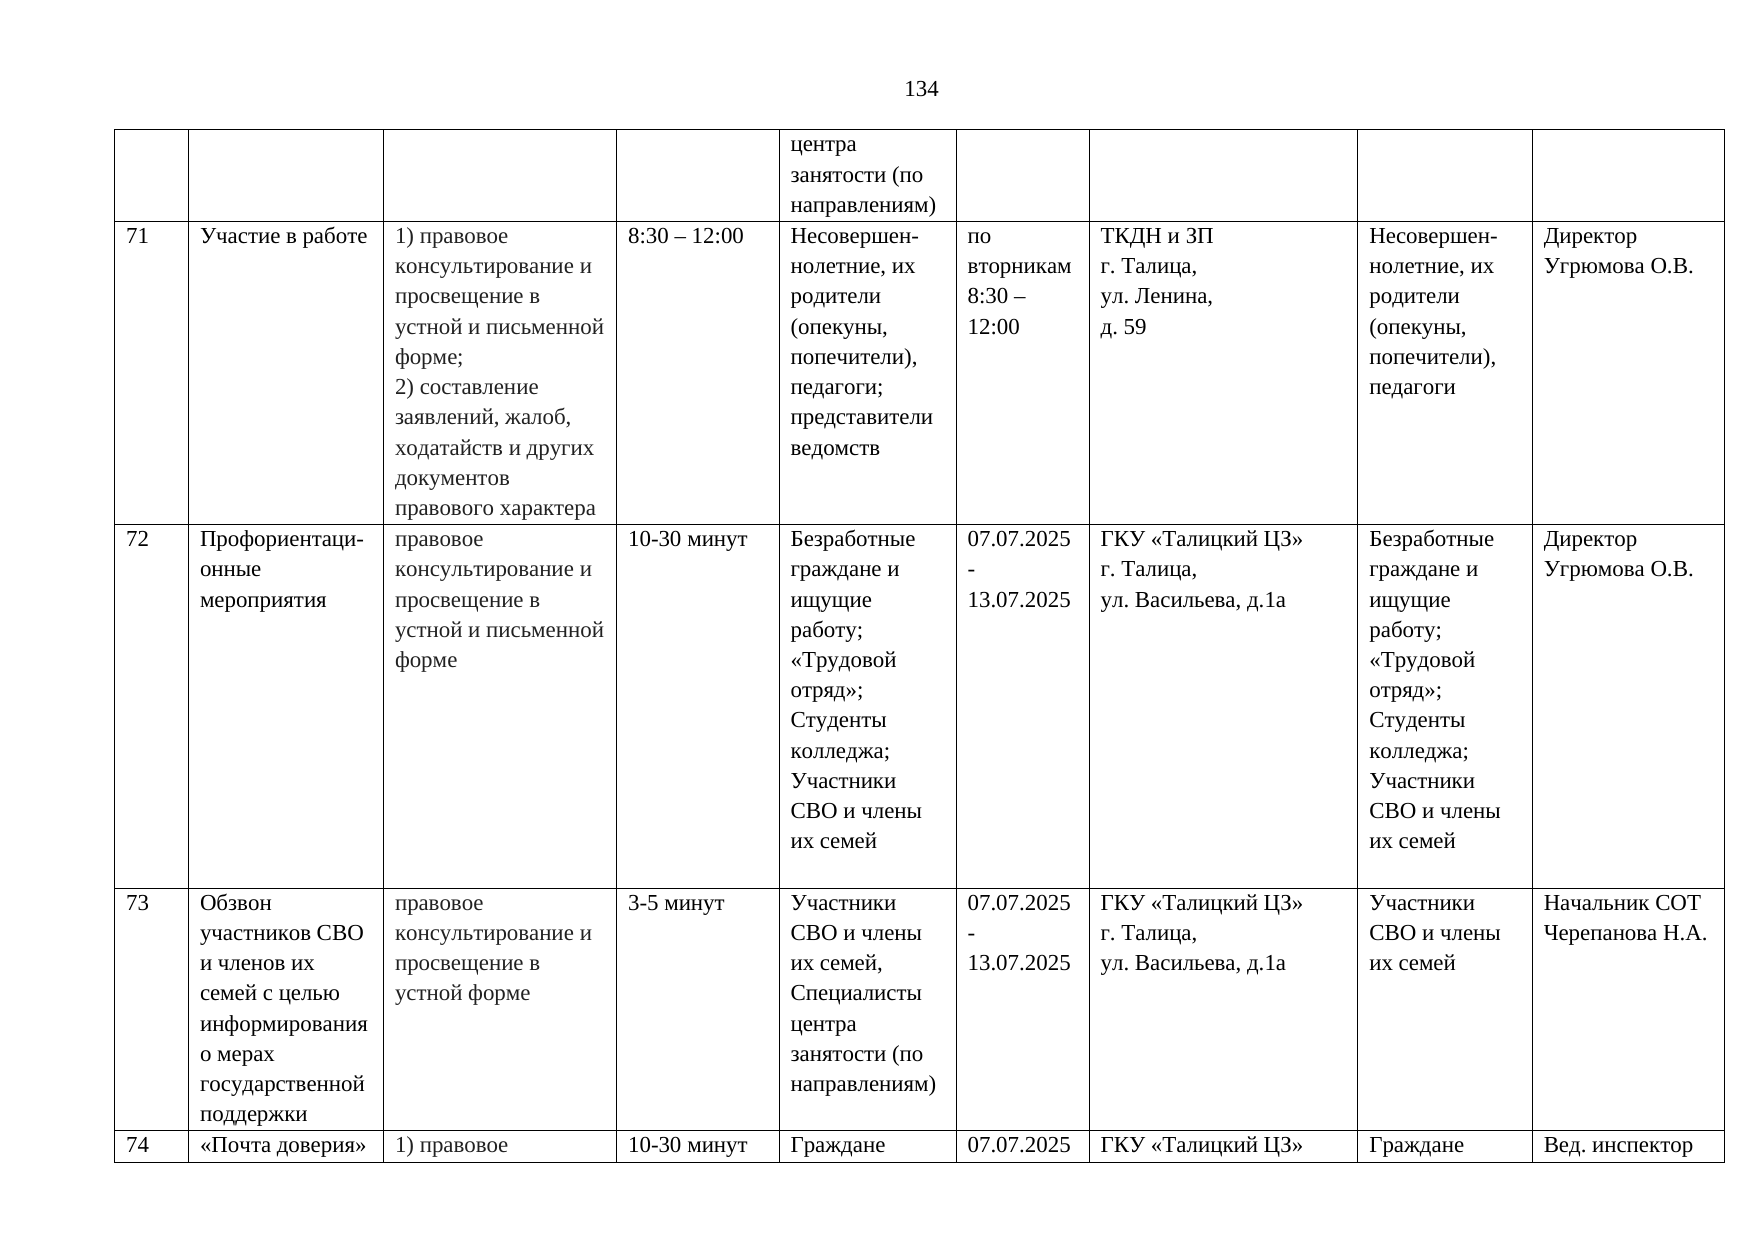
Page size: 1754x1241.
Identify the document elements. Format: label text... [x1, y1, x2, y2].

table_cell по вторникам 8:30 – 12:00 [957, 222, 1089, 524]
table_cell Безработные граждане и ищущие работу; «Трудовой отряд»; Студенты колледжа; Участники СВО и члены их семей [1358, 525, 1532, 888]
table_cell ГКУ «Талицкий ЦЗ» г. Талица, ул. Васильева, д.1а [1090, 889, 1357, 1130]
table_cell [1533, 130, 1724, 221]
table_cell «Почта доверия» [189, 1131, 383, 1162]
table_cell ТКДН и ЗП г. Талица, ул. Ленина, д. 59 [1090, 222, 1357, 524]
table_cell 1) правовое консультирование и просвещение в устной и письменной форме; 2) составление заявлений, жалоб, ходатайств и других документов правового характера [384, 222, 616, 524]
table_cell 1) правовое [384, 1131, 616, 1162]
table_cell правовое консультирование и просвещение в устной и письменной форме [384, 525, 616, 888]
table_cell ГКУ «Талицкий ЦЗ» [1090, 1131, 1357, 1162]
table_cell 07.07.2025-13.07.2025 [957, 889, 1089, 1130]
table_cell Несовершен-нолетние, их родители (опекуны, попечители), педагоги [1358, 222, 1532, 524]
table_cell Начальник СОТ Черепанова Н.А. [1533, 889, 1724, 1130]
table_cell Участие в работе [189, 222, 383, 524]
table_cell [115, 130, 188, 221]
table_cell Граждане [780, 1131, 956, 1162]
table_cell 71 [115, 222, 188, 524]
table_cell ГКУ «Талицкий ЦЗ» г. Талица, ул. Васильева, д.1а [1090, 525, 1357, 888]
table_cell 8:30 – 12:00 [617, 222, 779, 524]
table_cell [384, 130, 616, 221]
table_cell 74 [115, 1131, 188, 1162]
table_cell Несовершен-нолетние, их родители (опекуны, попечители), педагоги; представители ведомств [780, 222, 956, 524]
table_cell [957, 130, 1089, 221]
table_cell 07.07.2025- [957, 1131, 1089, 1162]
table_cell Участники СВО и члены их семей [1358, 889, 1532, 1130]
table_cell 10-30 минут [617, 525, 779, 888]
table_cell правовое консультирование и просвещение в устной форме [384, 889, 616, 1130]
table_cell Директор Угрюмова О.В. [1533, 222, 1724, 524]
table_cell 3-5 минут [617, 889, 779, 1130]
table_cell [1358, 130, 1532, 221]
table_cell 73 [115, 889, 188, 1130]
table_cell [1090, 130, 1357, 221]
table_cell Директор Угрюмова О.В. [1533, 525, 1724, 888]
table_cell Вед. инспектор [1533, 1131, 1724, 1162]
table_cell Участники СВО и члены их семей, Специалисты центра занятости (по направлениям) [780, 889, 956, 1130]
table_cell Обзвон участников СВО и членов их семей с целью информирования о мерах государственной поддержки [189, 889, 383, 1130]
table_cell [617, 130, 779, 221]
table_cell Профориентаци-онные мероприятия [189, 525, 383, 888]
table_cell Граждане [1358, 1131, 1532, 1162]
table_cell 72 [115, 525, 188, 888]
table_cell Безработные граждане и ищущие работу; «Трудовой отряд»; Студенты колледжа; Участники СВО и члены их семей [780, 525, 956, 888]
table_cell 07.07.2025-13.07.2025 [957, 525, 1089, 888]
table_cell центра занятости (по направлениям) [780, 130, 956, 221]
table_cell 10-30 минут [617, 1131, 779, 1162]
table_cell [189, 130, 383, 221]
